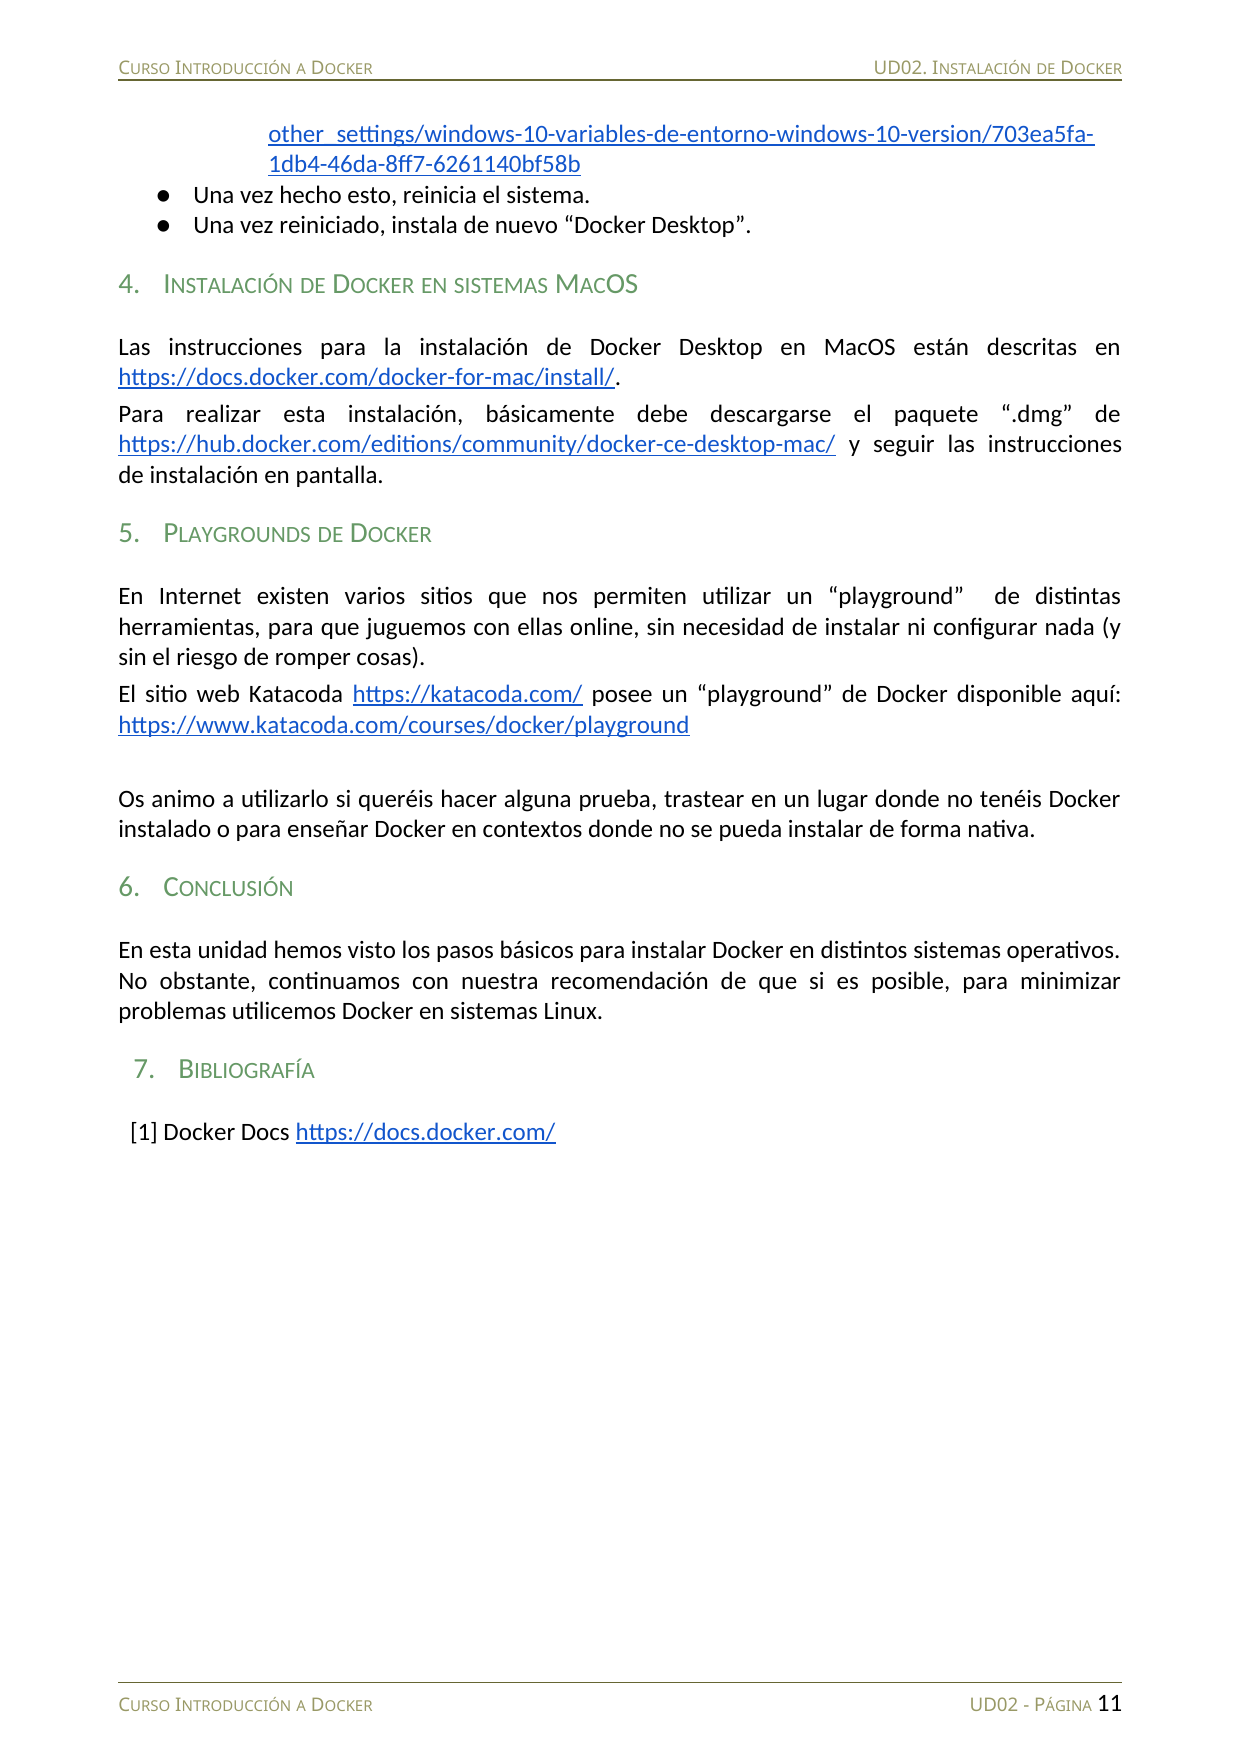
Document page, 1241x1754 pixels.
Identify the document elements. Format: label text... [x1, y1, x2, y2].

text Para realizar esta instalación, básicamente debe descargarse el paquete “.dmg” de https://hub.docker.com/editions/community/docker-ce-desktop-mac/ y seguir las instrucciones de instalación en pantalla. [118, 398, 1122, 490]
text En Internet existen varios sitios que nos permiten utilizar un “playground” de distintas herramientas, para que juguemos con ellas online, sin necesidad de instalar ni configurar nada (y sin el riesgo de romper cosas). [118, 580, 1122, 672]
subtitle Playgrounds de Docker [118, 514, 1122, 550]
text [1] Docker Docs https://docs.docker.com/ [118, 1116, 1122, 1147]
subtitle Bibliografía [133, 1051, 1122, 1086]
text Las instrucciones para la instalación de Docker Desktop en MacOS están descritas en https://docs.docker.com/docker-for-mac/install/. [118, 331, 1122, 392]
list Una vez reiniciado, instala de nuevo “Docker Desktop”. [156, 209, 1122, 240]
subtitle Conclusión [118, 868, 1122, 904]
list other_settings/windows-10-variables-de-entorno-windows-10-version/703ea5fa-1db4-46da-8ff7-6261140bf58b [231, 118, 1122, 179]
list Una vez hecho esto, reinicia el sistema. [156, 179, 1122, 209]
subtitle Instalación de Docker en sistemas MacOS [118, 265, 1122, 301]
text El sitio web Katacoda https://katacoda.com/ posee un “playground” de Docker disponible aquí: https://www.katacoda.com/courses/docker/playground [118, 678, 1122, 739]
text Os animo a utilizarlo si queréis hacer alguna prueba, trastear en un lugar donde no tenéis Docker instalado o para enseñar Docker en contextos donde no se pueda instalar de forma nativa. [118, 783, 1122, 844]
text En esta unidad hemos visto los pasos básicos para instalar Docker en distintos sistemas operativos. No obstante, continuamos con nuestra recomendación de que si es posible, para minimizar problemas utilicemos Docker en sistemas Linux. [118, 934, 1122, 1026]
